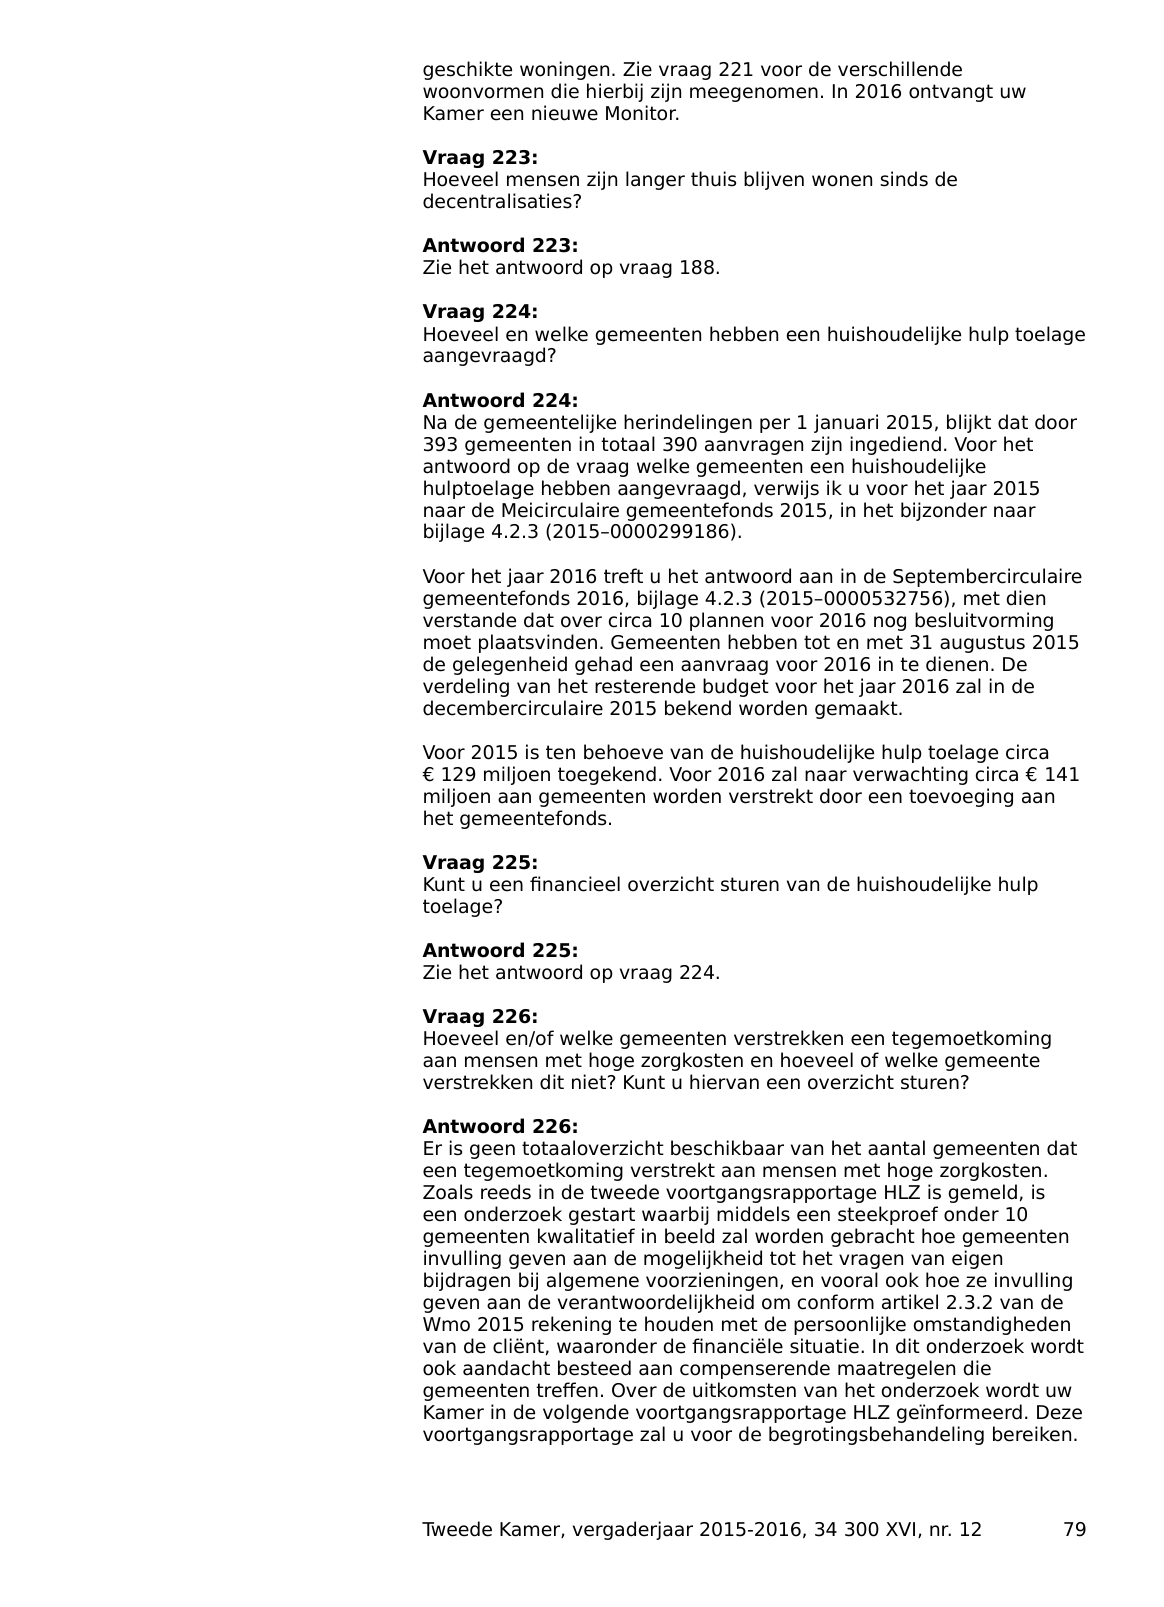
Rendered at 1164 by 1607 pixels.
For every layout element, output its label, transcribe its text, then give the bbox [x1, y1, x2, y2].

text Hoeveel mensen zijn langer thuis blijven wonen sinds de decentralisaties? [422, 169, 1087, 213]
text Antwoord 225: [422, 940, 1087, 962]
text geschikte woningen. Zie vraag 221 voor de verschillende woonvormen die hierbij zijn meegenomen. In 2016 ontvangt uw Kamer een nieuwe Monitor. [422, 59, 1087, 125]
text Voor het jaar 2016 treft u het antwoord aan in de Septembercirculaire gemeentefonds 2016, bijlage 4.2.3 (2015–0000532756), met dien verstande dat over circa 10 plannen voor 2016 nog besluitvorming moet plaatsvinden. Gemeenten hebben tot en met 31 augustus 2015 de gelegenheid gehad een aanvraag voor 2016 in te dienen. De verdeling van het resterende budget voor het jaar 2016 zal in de decembercirculaire 2015 bekend worden gemaakt. [422, 566, 1087, 719]
text Zie het antwoord op vraag 224. [422, 962, 1087, 984]
text Vraag 226: [422, 1006, 1087, 1028]
text Vraag 223: [422, 147, 1087, 169]
text Vraag 225: [422, 852, 1087, 874]
text Zoals reeds in de tweede voortgangsrapportage HLZ is gemeld, is een onderzoek gestart waarbij middels een steekproef onder 10 gemeenten kwalitatief in beeld zal worden gebracht hoe gemeenten invulling geven aan de mogelijkheid tot het vragen van eigen bijdragen bij algemene voorzieningen, en vooral ook hoe ze invulling geven aan de verantwoordelijkheid om conform artikel 2.3.2 van de Wmo 2015 rekening te houden met de persoonlijke omstandigheden van de cliënt, waaronder de financiële situatie. In dit onderzoek wordt ook aandacht besteed aan compenserende maatregelen die gemeenten treffen. Over de uitkomsten van het onderzoek wordt uw Kamer in de volgende voortgangsrapportage HLZ geïnformeerd. Deze voortgangsrapportage zal u voor de begrotingsbehandeling bereiken. [422, 1182, 1087, 1446]
text Zie het antwoord op vraag 188. [422, 257, 1087, 279]
text Hoeveel en/of welke gemeenten verstrekken een tegemoetkoming aan mensen met hoge zorgkosten en hoeveel of welke gemeente verstrekken dit niet? Kunt u hiervan een overzicht sturen? [422, 1028, 1087, 1094]
text Na de gemeentelijke herindelingen per 1 januari 2015, blijkt dat door 393 gemeenten in totaal 390 aanvragen zijn ingediend. Voor het antwoord op de vraag welke gemeenten een huishoudelijke hulptoelage hebben aangevraagd, verwijs ik u voor het jaar 2015 naar de Meicirculaire gemeentefonds 2015, in het bijzonder naar bijlage 4.2.3 (2015–0000299186). [422, 412, 1087, 543]
text Kunt u een financieel overzicht sturen van de huishoudelijke hulp toelage? [422, 874, 1087, 918]
text Antwoord 223: [422, 235, 1087, 257]
text Voor 2015 is ten behoeve van de huishoudelijke hulp toelage circa € 129 miljoen toegekend. Voor 2016 zal naar verwachting circa € 141 miljoen aan gemeenten worden verstrekt door een toevoeging aan het gemeentefonds. [422, 742, 1087, 829]
text Vraag 224: [422, 301, 1087, 323]
text Er is geen totaaloverzicht beschikbaar van het aantal gemeenten dat een tegemoetkoming verstrekt aan mensen met hoge zorgkosten. [422, 1138, 1087, 1182]
text Antwoord 226: [422, 1116, 1087, 1138]
text Antwoord 224: [422, 389, 1087, 412]
text Hoeveel en welke gemeenten hebben een huishoudelijke hulp toelage aangevraagd? [422, 323, 1087, 367]
